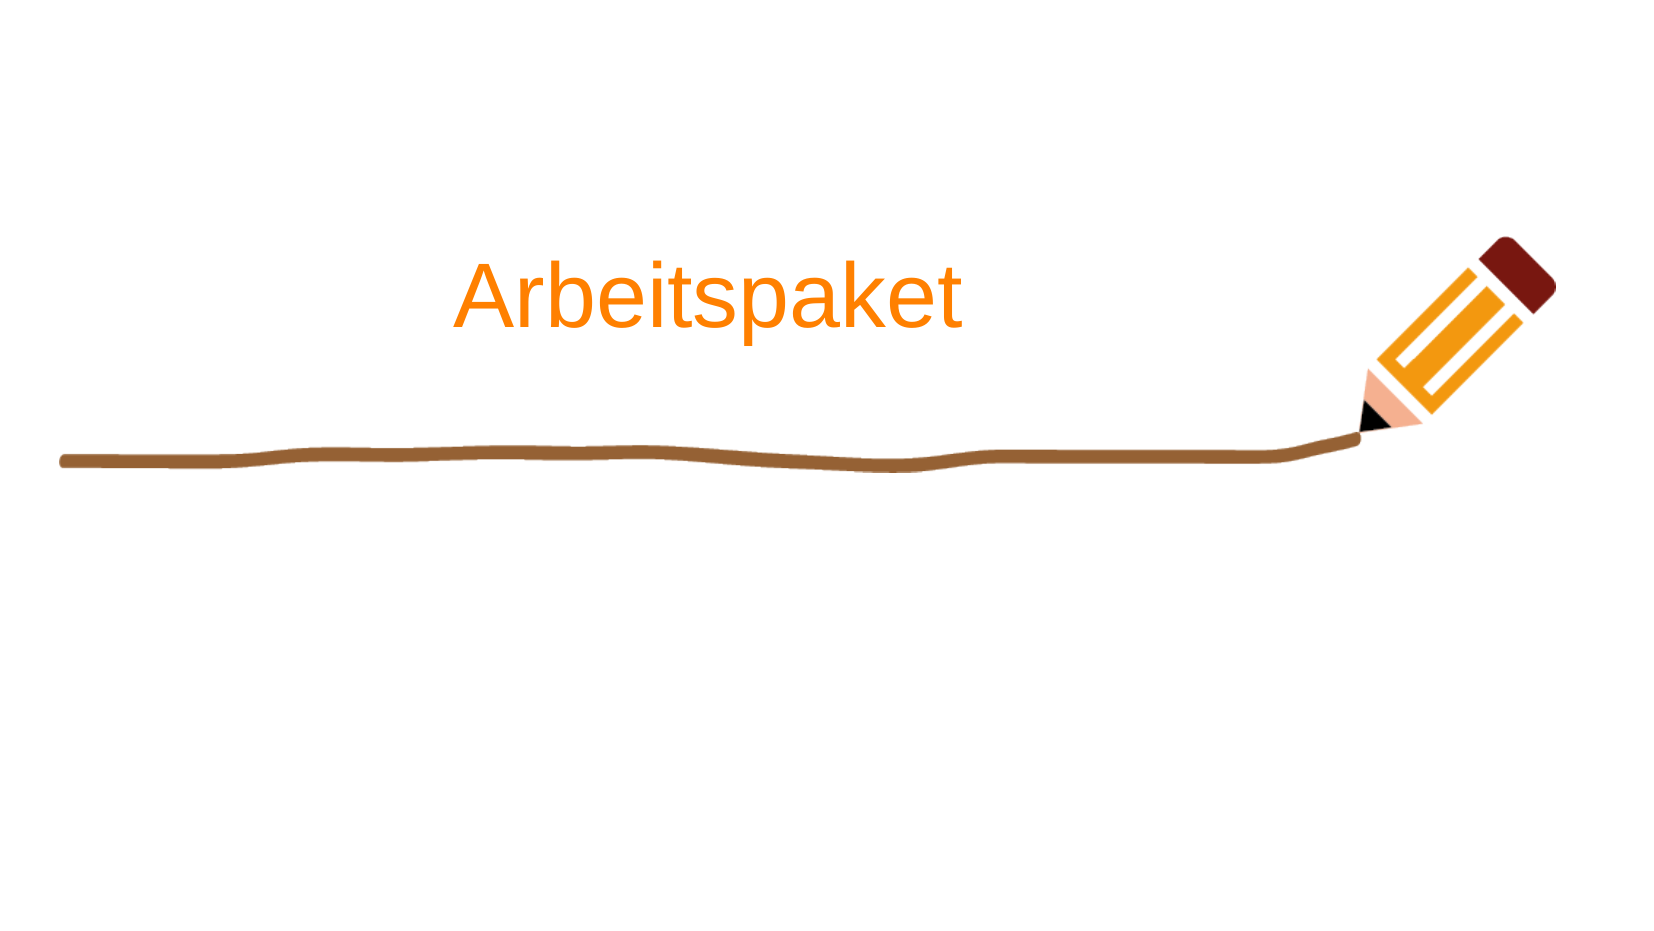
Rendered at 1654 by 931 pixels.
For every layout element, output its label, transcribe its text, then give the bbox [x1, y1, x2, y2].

picture [59, 236, 1556, 473]
title Arbeitspaket [88, 244, 1329, 450]
